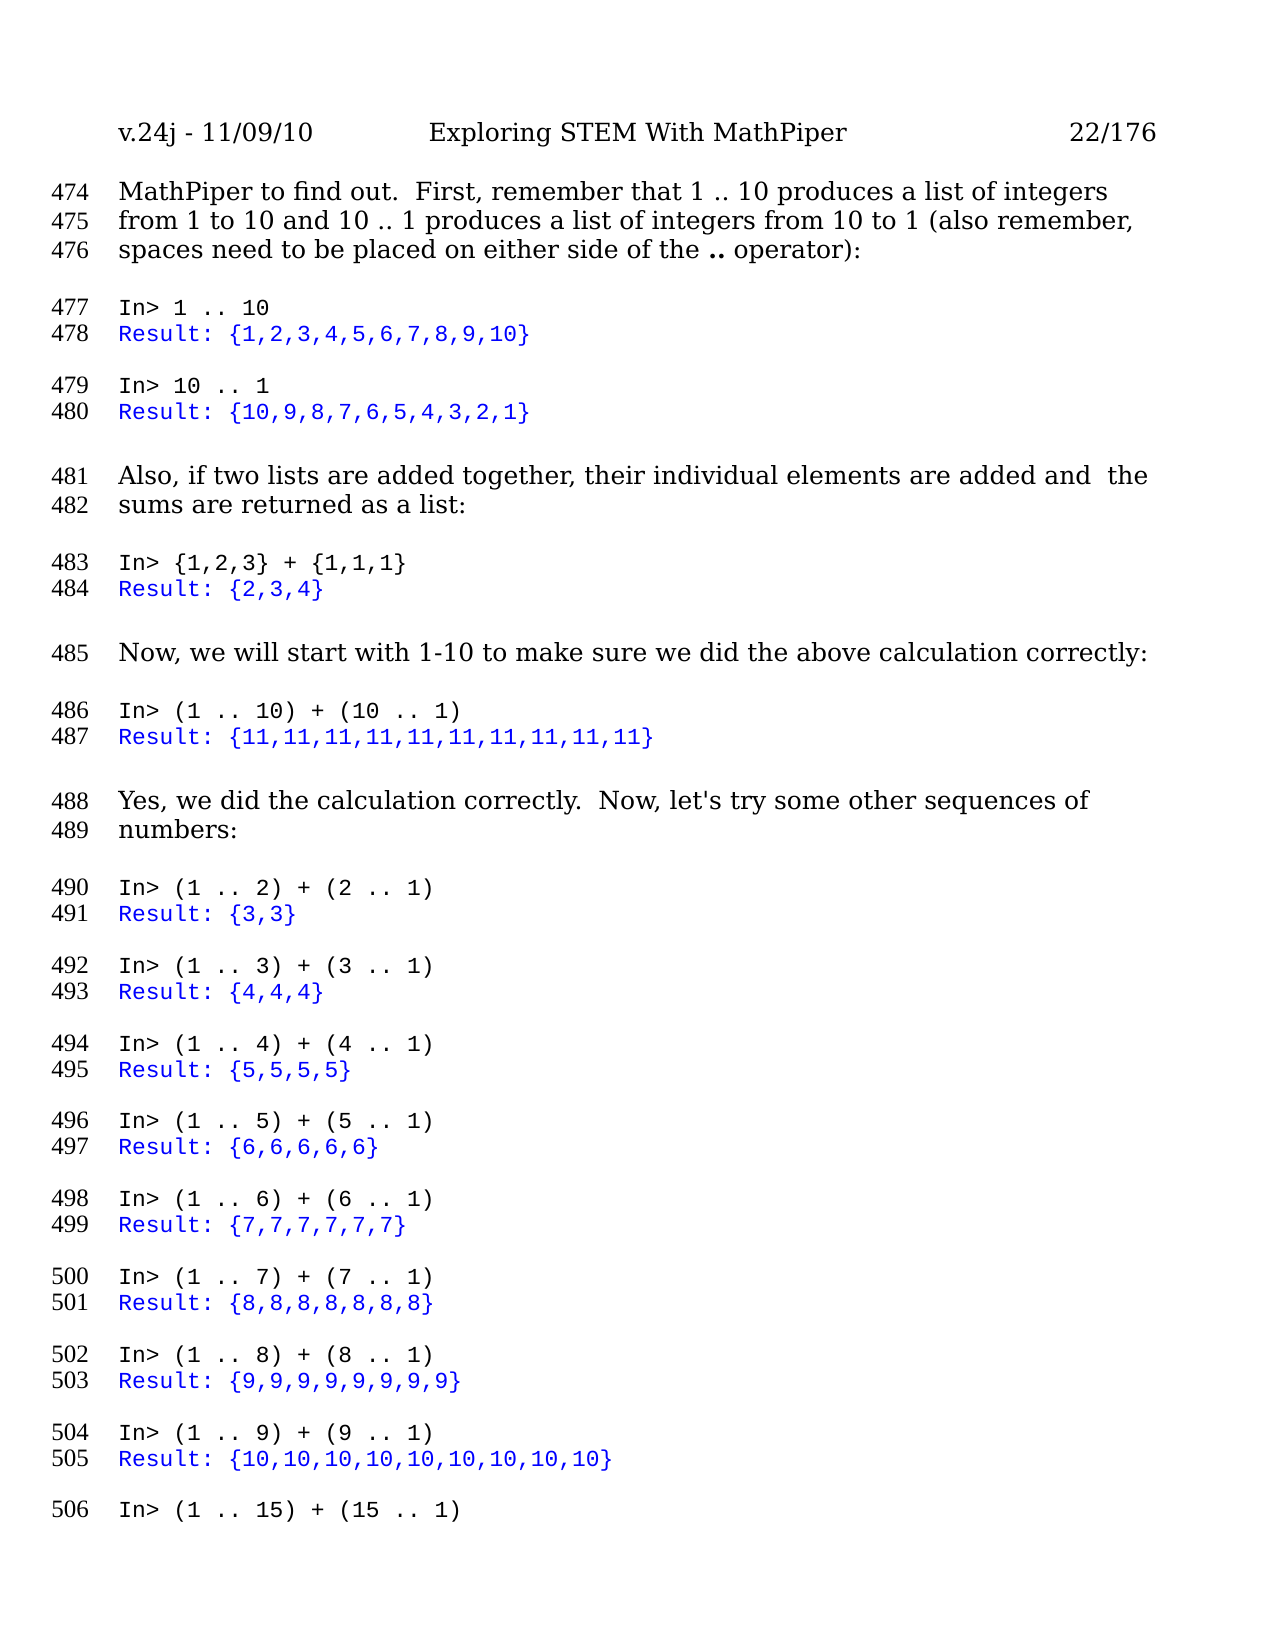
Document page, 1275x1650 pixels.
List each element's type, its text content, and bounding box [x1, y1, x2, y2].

text MathPiper to find out. First, remember that 1 .. 10 produces a list of integers from 1 to 10 and 10 .. 1 produces a list of integers from 10 to 1 (also remember, spaces need to be placed on either side of the .. operator): [118, 177, 1157, 264]
text In> (1 .. 3) + (3 .. 1) [118, 954, 1157, 980]
text Result: {6,6,6,6,6} [118, 1136, 1157, 1162]
text In> (1 .. 8) + (8 .. 1) [118, 1343, 1157, 1369]
text Result: {1,2,3,4,5,6,7,8,9,10} [118, 322, 1157, 348]
text In> (1 .. 9) + (9 .. 1) [118, 1421, 1157, 1447]
text Result: {8,8,8,8,8,8,8} [118, 1291, 1157, 1317]
text In> (1 .. 4) + (4 .. 1) [118, 1032, 1157, 1058]
text Yes, we did the calculation correctly. Now, let's try some other sequences of numbers: [118, 786, 1157, 844]
text Result: {10,9,8,7,6,5,4,3,2,1} [118, 400, 1157, 426]
text Result: {11,11,11,11,11,11,11,11,11,11} [118, 725, 1157, 751]
text Result: {3,3} [118, 902, 1157, 928]
text Also, if two lists are added together, their individual elements are added and the sums are returned as a list: [118, 461, 1157, 519]
text Result: {2,3,4} [118, 577, 1157, 603]
text Result: {4,4,4} [118, 980, 1157, 1006]
text In> 10 .. 1 [118, 374, 1157, 400]
text In> (1 .. 2) + (2 .. 1) [118, 876, 1157, 902]
text In> (1 .. 6) + (6 .. 1) [118, 1188, 1157, 1213]
text In> {1,2,3} + {1,1,1} [118, 551, 1157, 577]
text In> (1 .. 7) + (7 .. 1) [118, 1265, 1157, 1291]
text In> 1 .. 10 [118, 296, 1157, 322]
text Result: {10,10,10,10,10,10,10,10,10} [118, 1447, 1157, 1473]
text Result: {5,5,5,5} [118, 1058, 1157, 1084]
text In> (1 .. 10) + (10 .. 1) [118, 699, 1157, 725]
text In> (1 .. 15) + (15 .. 1) [118, 1499, 1157, 1525]
text Now, we will start with 1-10 to make sure we did the above calculation correctly: [118, 638, 1157, 667]
text Result: {7,7,7,7,7,7} [118, 1213, 1157, 1239]
text In> (1 .. 5) + (5 .. 1) [118, 1110, 1157, 1136]
text Result: {9,9,9,9,9,9,9,9} [118, 1369, 1157, 1395]
